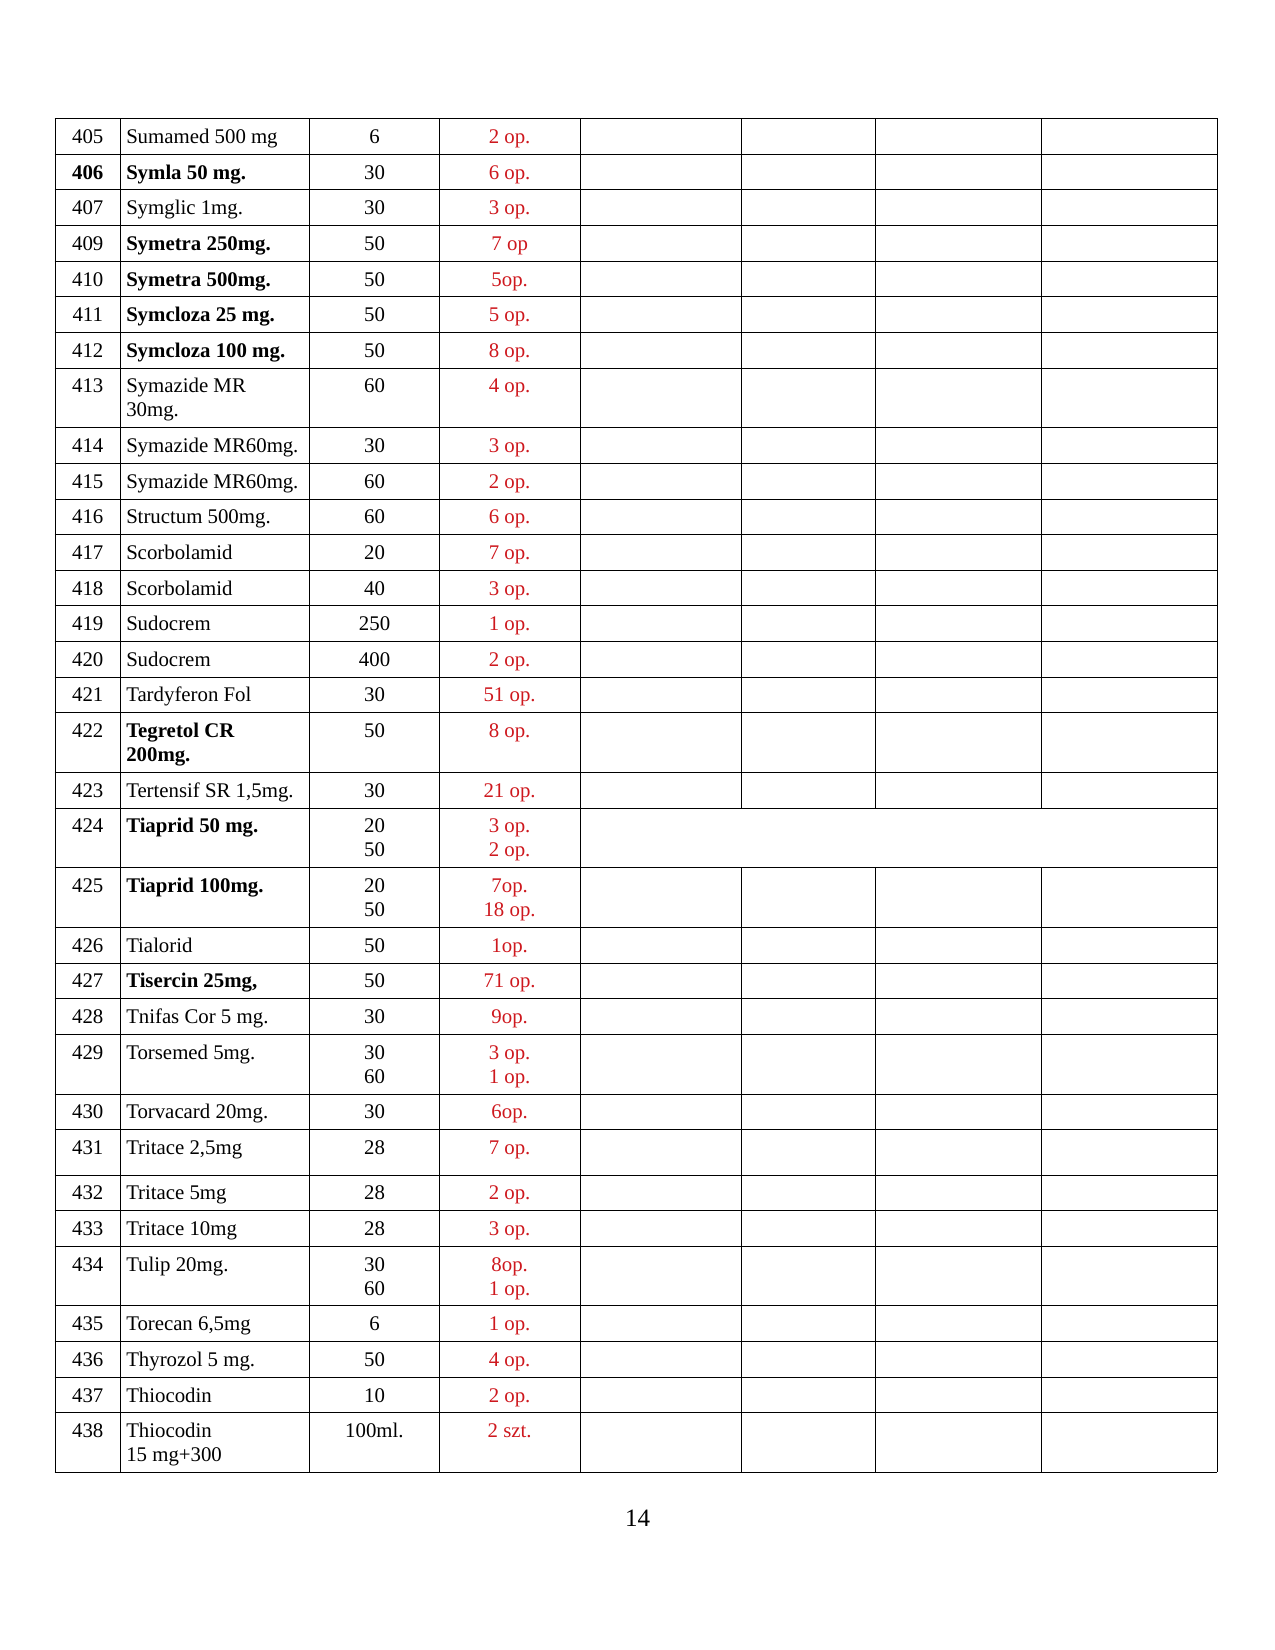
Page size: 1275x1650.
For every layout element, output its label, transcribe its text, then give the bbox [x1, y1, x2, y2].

table_cell Torsemed 5mg. [121, 1035, 309, 1093]
table_cell [581, 1035, 741, 1093]
table_cell [742, 571, 875, 605]
table_cell [876, 500, 1041, 534]
table_cell [742, 226, 875, 261]
table_cell 410 [56, 262, 120, 296]
table_cell [876, 999, 1041, 1034]
table_cell 428 [56, 999, 120, 1034]
table_cell [1042, 713, 1217, 772]
table_cell 30 [310, 999, 439, 1034]
table_cell [876, 713, 1041, 772]
table_cell [1042, 773, 1217, 807]
table_cell [581, 500, 741, 534]
table_cell 50 [310, 262, 439, 296]
table_cell 51 op. [440, 678, 580, 712]
table_cell [876, 571, 1041, 605]
table_cell [581, 1130, 741, 1174]
table_cell Symcloza 100 mg. [121, 333, 309, 367]
table_cell 10 [310, 1378, 439, 1412]
table_cell Tertensif SR 1,5mg. [121, 773, 309, 807]
table_cell Tulip 20mg. [121, 1247, 309, 1305]
table_cell 5 op. [440, 297, 580, 332]
table_cell [1042, 678, 1217, 712]
table_cell 1op. [440, 928, 580, 962]
table_cell [581, 1413, 741, 1472]
table_cell 30 60 [310, 1035, 439, 1093]
table_cell Tritace 10mg [121, 1211, 309, 1246]
table_cell 50 [310, 1342, 439, 1377]
table_cell [876, 155, 1041, 189]
table_cell [742, 713, 875, 772]
table_cell 6 [310, 119, 439, 154]
table_cell Symazide MR60mg. [121, 464, 309, 498]
table_cell [1042, 262, 1217, 296]
table_cell 6 op. [440, 500, 580, 534]
table_cell 411 [56, 297, 120, 332]
table_cell [581, 964, 741, 998]
table_cell [742, 464, 875, 498]
table_cell 30 60 [310, 1247, 439, 1305]
table_cell [876, 606, 1041, 641]
table_cell [1042, 1035, 1217, 1093]
table_cell 8op. 1 op. [440, 1247, 580, 1305]
table_cell [581, 713, 741, 772]
table_cell [1042, 464, 1217, 498]
table_cell [742, 928, 875, 962]
table_cell [1042, 606, 1217, 641]
table_cell [742, 262, 875, 296]
table_cell [876, 1247, 1041, 1305]
table_cell [876, 868, 1041, 927]
table_cell [581, 868, 741, 927]
table_cell 3 op. [440, 190, 580, 225]
table_cell [1042, 369, 1217, 427]
table_cell 9op. [440, 999, 580, 1034]
table_cell 60 [310, 369, 439, 427]
table_cell [1042, 1306, 1217, 1341]
table_cell 412 [56, 333, 120, 367]
table_cell [581, 297, 741, 332]
table_cell 30 [310, 773, 439, 807]
table_cell 5op. [440, 262, 580, 296]
table_cell Tiaprid 100mg. [121, 868, 309, 927]
table_cell [742, 1247, 875, 1305]
table_cell 430 [56, 1095, 120, 1129]
table_cell [581, 535, 741, 570]
table_cell 28 [310, 1130, 439, 1174]
table_cell 419 [56, 606, 120, 641]
table_cell [1042, 500, 1217, 534]
table_cell 432 [56, 1176, 120, 1210]
table_cell [742, 1413, 875, 1472]
table_cell [581, 1342, 741, 1377]
table_cell 30 [310, 1095, 439, 1129]
table_cell Symla 50 mg. [121, 155, 309, 189]
table_cell [876, 262, 1041, 296]
table_cell [742, 500, 875, 534]
table_cell [1042, 1413, 1217, 1472]
table_cell 436 [56, 1342, 120, 1377]
table_cell 429 [56, 1035, 120, 1093]
table_cell [742, 190, 875, 225]
table_cell [876, 1130, 1041, 1174]
table_cell [581, 999, 741, 1034]
table_cell 433 [56, 1211, 120, 1246]
table_cell Scorbolamid [121, 571, 309, 605]
table_cell 2 op. [440, 119, 580, 154]
table_cell 414 [56, 428, 120, 463]
table_cell Tiaprid 50 mg. [121, 809, 309, 867]
table_cell [1042, 119, 1217, 154]
table_cell 431 [56, 1130, 120, 1174]
table_cell [742, 1130, 875, 1174]
table_cell 407 [56, 190, 120, 225]
table_cell 50 [310, 928, 439, 962]
table_cell 50 [310, 333, 439, 367]
table_cell 30 [310, 678, 439, 712]
table_cell 50 [310, 297, 439, 332]
table_cell [1042, 297, 1217, 332]
table_cell Tritace 2,5mg [121, 1130, 309, 1174]
table_cell [876, 535, 1041, 570]
table_cell [1042, 1247, 1217, 1305]
table_cell 416 [56, 500, 120, 534]
table_cell 438 [56, 1413, 120, 1472]
table_cell [581, 190, 741, 225]
table_cell 426 [56, 928, 120, 962]
table_cell 28 [310, 1176, 439, 1210]
table_cell 2 op. [440, 1176, 580, 1210]
table_cell [742, 155, 875, 189]
table_cell [742, 1176, 875, 1210]
table_cell [1042, 1211, 1217, 1246]
table_cell [1042, 868, 1217, 927]
table_cell 20 50 [310, 809, 439, 867]
table_cell [581, 119, 741, 154]
table_cell 30 [310, 190, 439, 225]
table_cell Symcloza 25 mg. [121, 297, 309, 332]
table_cell [1042, 155, 1217, 189]
table_cell 100ml. [310, 1413, 439, 1472]
table_cell [876, 1342, 1041, 1377]
table_cell [876, 333, 1041, 367]
table_cell [742, 1342, 875, 1377]
table_cell [742, 369, 875, 427]
table_cell 7 op. [440, 535, 580, 570]
table_cell [876, 369, 1041, 427]
table_cell [742, 535, 875, 570]
table_cell 424 [56, 809, 120, 867]
table_cell 406 [56, 155, 120, 189]
table_cell Torvacard 20mg. [121, 1095, 309, 1129]
table_cell [1042, 928, 1217, 962]
table_cell [742, 333, 875, 367]
table_cell [581, 1211, 741, 1246]
table_cell 425 [56, 868, 120, 927]
table_cell [742, 1095, 875, 1129]
table_cell 21 op. [440, 773, 580, 807]
table_cell Torecan 6,5mg [121, 1306, 309, 1341]
table_cell 71 op. [440, 964, 580, 998]
table_cell [581, 606, 741, 641]
table_cell [581, 809, 1217, 867]
table_cell 250 [310, 606, 439, 641]
table_cell [742, 1211, 875, 1246]
table_cell 50 [310, 964, 439, 998]
table_cell 30 [310, 155, 439, 189]
table_cell 3 op. [440, 428, 580, 463]
table_cell [742, 428, 875, 463]
table_cell [581, 226, 741, 261]
table_cell Thiocodin [121, 1378, 309, 1412]
table_cell 434 [56, 1247, 120, 1305]
table_cell 8 op. [440, 713, 580, 772]
table_cell [581, 773, 741, 807]
table_cell [876, 1378, 1041, 1412]
table_cell [581, 155, 741, 189]
table_cell 437 [56, 1378, 120, 1412]
table_cell [876, 678, 1041, 712]
table_cell [876, 928, 1041, 962]
table_cell 20 [310, 535, 439, 570]
table_cell Symazide MR 30mg. [121, 369, 309, 427]
table_cell [1042, 1342, 1217, 1377]
table_cell 6op. [440, 1095, 580, 1129]
table_cell [581, 369, 741, 427]
table_cell [876, 1413, 1041, 1472]
table_cell [1042, 964, 1217, 998]
table_cell [876, 1035, 1041, 1093]
table_cell Tisercin 25mg, [121, 964, 309, 998]
table_cell [742, 868, 875, 927]
table_cell 3 op. [440, 1211, 580, 1246]
table_cell 60 [310, 464, 439, 498]
table_cell [581, 1378, 741, 1412]
table_cell [581, 1306, 741, 1341]
table_cell [1042, 999, 1217, 1034]
table_cell [581, 928, 741, 962]
table_cell [876, 464, 1041, 498]
table_cell [742, 678, 875, 712]
table_cell 3 op. [440, 571, 580, 605]
table_cell 409 [56, 226, 120, 261]
table_cell Tritace 5mg [121, 1176, 309, 1210]
table_cell 2 op. [440, 1378, 580, 1412]
table_cell 3 op. 2 op. [440, 809, 580, 867]
table_cell 1 op. [440, 606, 580, 641]
table_cell 7 op. [440, 1130, 580, 1174]
table_cell [742, 773, 875, 807]
table_cell [1042, 642, 1217, 677]
table_cell [742, 964, 875, 998]
table_cell [1042, 333, 1217, 367]
table_cell 3 op. 1 op. [440, 1035, 580, 1093]
table_cell [1042, 1130, 1217, 1174]
table_cell [1042, 1378, 1217, 1412]
table_cell [742, 297, 875, 332]
table_cell [581, 333, 741, 367]
table_cell [876, 642, 1041, 677]
table_cell Tegretol CR 200mg. [121, 713, 309, 772]
table_cell 20 50 [310, 868, 439, 927]
table_cell 422 [56, 713, 120, 772]
table_cell 8 op. [440, 333, 580, 367]
table_cell [581, 262, 741, 296]
table_cell [742, 119, 875, 154]
table_cell [1042, 535, 1217, 570]
table_cell Symetra 250mg. [121, 226, 309, 261]
table_cell Structum 500mg. [121, 500, 309, 534]
table_cell 421 [56, 678, 120, 712]
table_cell 427 [56, 964, 120, 998]
table_cell 2 op. [440, 642, 580, 677]
table_cell [876, 1306, 1041, 1341]
table_cell 435 [56, 1306, 120, 1341]
table_cell [581, 678, 741, 712]
table_cell 7op. 18 op. [440, 868, 580, 927]
table_cell [1042, 571, 1217, 605]
table_cell [1042, 226, 1217, 261]
table_cell 50 [310, 713, 439, 772]
table_cell [581, 1247, 741, 1305]
table_cell 40 [310, 571, 439, 605]
table_cell 6 op. [440, 155, 580, 189]
table_cell [581, 1176, 741, 1210]
table_cell [742, 1306, 875, 1341]
table_cell 30 [310, 428, 439, 463]
table_cell [581, 571, 741, 605]
table_cell 405 [56, 119, 120, 154]
table_cell Symglic 1mg. [121, 190, 309, 225]
table_cell [742, 1035, 875, 1093]
table_cell [581, 464, 741, 498]
table_cell 420 [56, 642, 120, 677]
table_cell [581, 1095, 741, 1129]
table_cell [876, 297, 1041, 332]
table_cell 6 [310, 1306, 439, 1341]
table_cell [876, 226, 1041, 261]
table_cell [742, 642, 875, 677]
table_cell [876, 1176, 1041, 1210]
table_cell [876, 1095, 1041, 1129]
table_cell [1042, 428, 1217, 463]
table_cell 7 op [440, 226, 580, 261]
table_cell Thyrozol 5 mg. [121, 1342, 309, 1377]
table_cell Symazide MR60mg. [121, 428, 309, 463]
table_cell [876, 190, 1041, 225]
table_cell [876, 428, 1041, 463]
table_cell 417 [56, 535, 120, 570]
table_cell 28 [310, 1211, 439, 1246]
table_cell [876, 773, 1041, 807]
table_cell [742, 1378, 875, 1412]
table_cell 2 op. [440, 464, 580, 498]
table_cell 2 szt. [440, 1413, 580, 1472]
table_cell [876, 119, 1041, 154]
table_cell Thiocodin 15 mg+300 [121, 1413, 309, 1472]
table_cell 50 [310, 226, 439, 261]
table_cell Tnifas Cor 5 mg. [121, 999, 309, 1034]
table_cell 4 op. [440, 1342, 580, 1377]
table_cell Sudocrem [121, 606, 309, 641]
table_cell Tialorid [121, 928, 309, 962]
table_cell 415 [56, 464, 120, 498]
table_cell Tardyferon Fol [121, 678, 309, 712]
table_cell 1 op. [440, 1306, 580, 1341]
table_cell 418 [56, 571, 120, 605]
table_cell [876, 964, 1041, 998]
table_cell 60 [310, 500, 439, 534]
table_cell Scorbolamid [121, 535, 309, 570]
table_cell 413 [56, 369, 120, 427]
table_cell [581, 428, 741, 463]
table_cell [1042, 190, 1217, 225]
table_cell [1042, 1095, 1217, 1129]
table_cell Symetra 500mg. [121, 262, 309, 296]
table_cell 4 op. [440, 369, 580, 427]
table_cell [1042, 1176, 1217, 1210]
table_cell [581, 642, 741, 677]
table_cell [742, 999, 875, 1034]
table_cell Sudocrem [121, 642, 309, 677]
table_cell 400 [310, 642, 439, 677]
table_cell [742, 606, 875, 641]
table_cell 423 [56, 773, 120, 807]
table_cell [876, 1211, 1041, 1246]
table_cell Sumamed 500 mg [121, 119, 309, 154]
